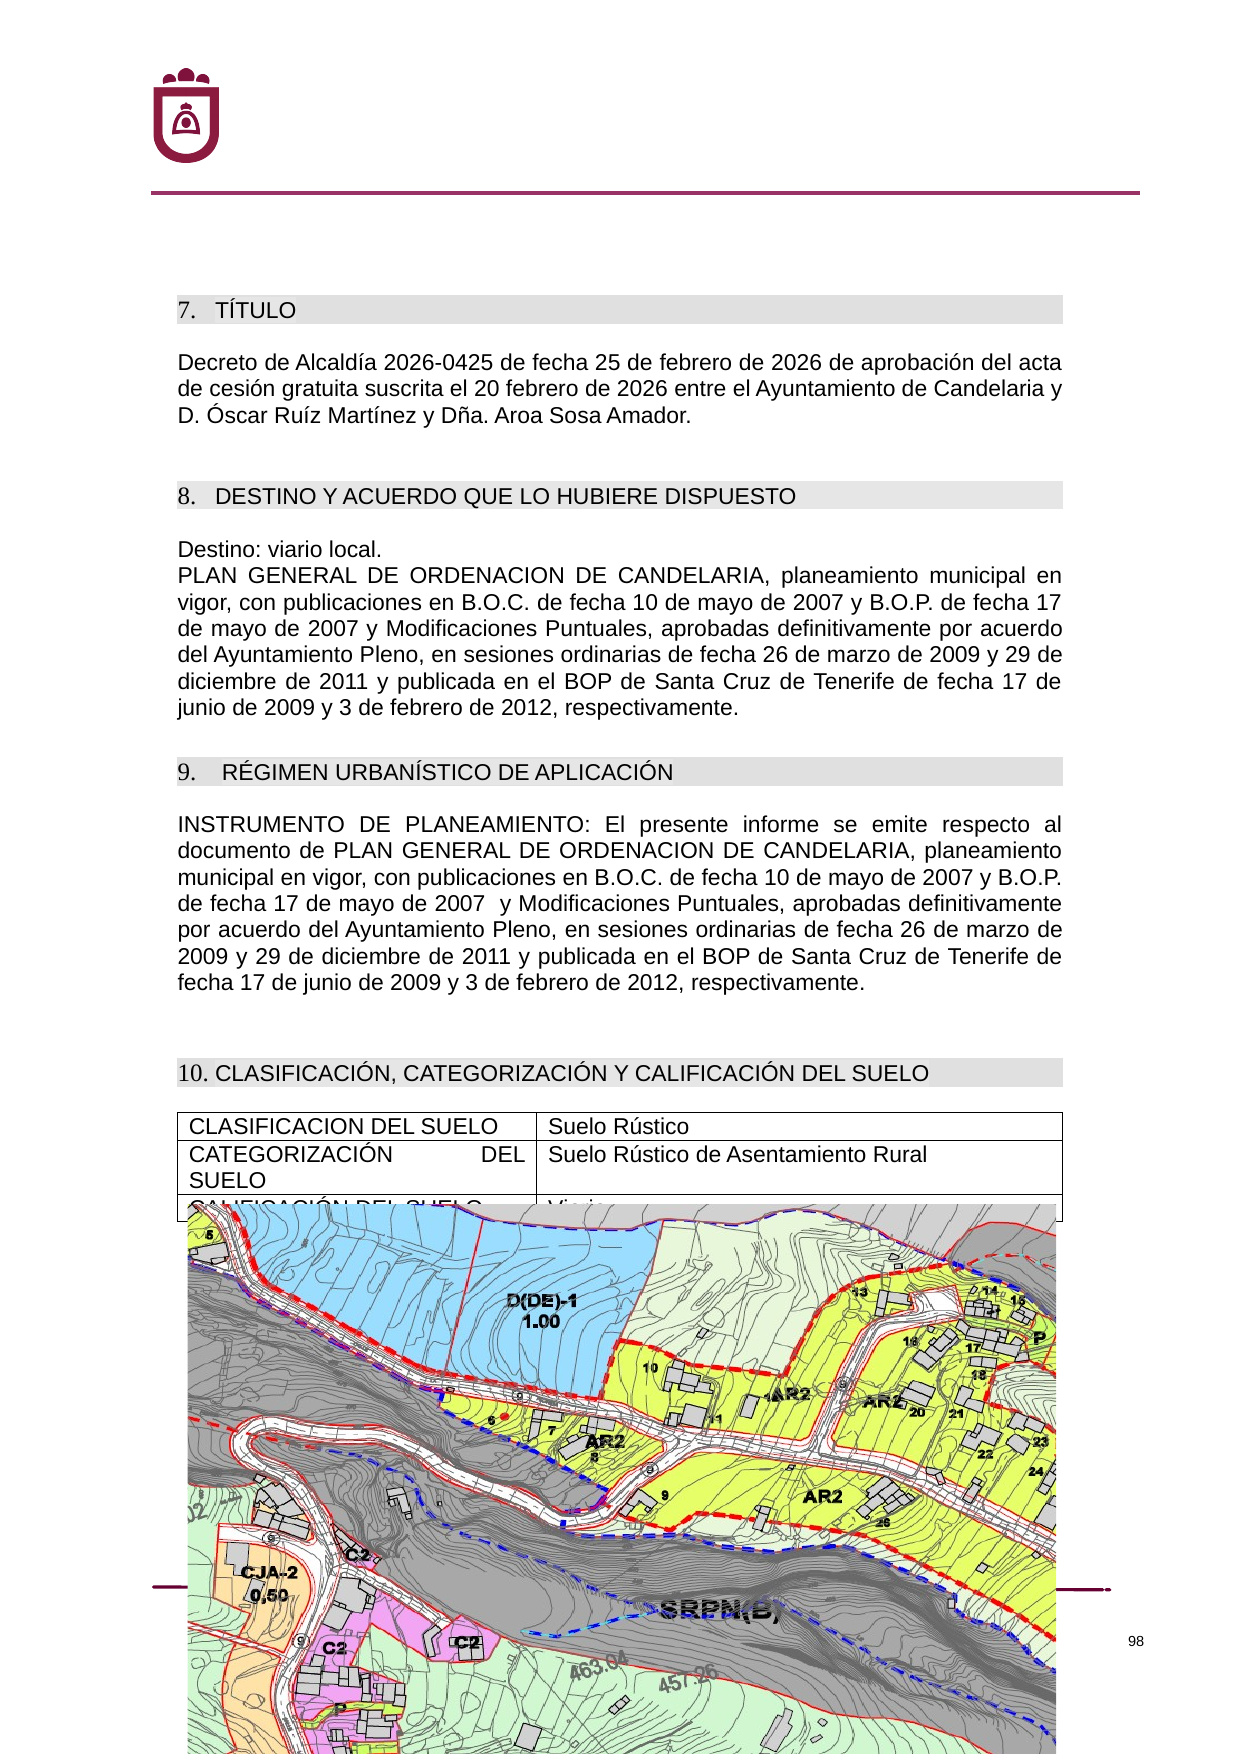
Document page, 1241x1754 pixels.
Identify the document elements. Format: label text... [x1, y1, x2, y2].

table_cell Suelo Rústico de Asentamiento Rural [537, 1141, 1062, 1193]
text Destino: viario local. [177, 536, 1063, 562]
text Decreto de Alcaldía 2026-0425 de fecha 25 de febrero de 2026 de aprobación del acta de cesión gratuita suscrita el 20 febrero de 2026 entre el Ayuntamiento de Candelaria y D. Óscar Ruíz Martínez y Dña. Aroa Sosa Amador. [177, 349, 1063, 428]
table_cell CATEGORIZACIÓN DEL SUELO [178, 1141, 536, 1193]
table_header Suelo Rústico [537, 1113, 1062, 1140]
text PLAN GENERAL DE ORDENACION DE CANDELARIA, planeamiento municipal en vigor, con publicaciones en B.O.C. de fecha 10 de mayo de 2007 y B.O.P. de fecha 17 de mayo de 2007 y Modificaciones Puntuales, aprobadas definitivamente por acuerdo del Ayuntamiento Pleno, en sesiones ordinarias de fecha 26 de marzo de 2009 y 29 de diciembre de 2011 y publicada en el BOP de Santa Cruz de Tenerife de fecha 17 de junio de 2009 y 3 de febrero de 2012, respectivamente. [177, 562, 1063, 720]
table_header CLASIFICACION DEL SUELO [178, 1113, 536, 1140]
list RÉGIMEN URBANÍSTICO DE APLICACIÓN [177, 757, 1063, 786]
table_cell Viario [537, 1195, 1062, 1221]
text INSTRUMENTO DE PLANEAMIENTO: El presente informe se emite respecto al documento de PLAN GENERAL DE ORDENACION DE CANDELARIA, planeamiento municipal en vigor, con publicaciones en B.O.C. de fecha 10 de mayo de 2007 y B.O.P. de fecha 17 de mayo de 2007 y Modificaciones Puntuales, aprobadas definitivamente por acuerdo del Ayuntamiento Pleno, en sesiones ordinarias de fecha 26 de marzo de 2009 y 29 de diciembre de 2011 y publicada en el BOP de Santa Cruz de Tenerife de fecha 17 de junio de 2009 y 3 de febrero de 2012, respectivamente. [177, 811, 1063, 995]
list CLASIFICACIÓN, CATEGORIZACIÓN Y CALIFICACIÓN DEL SUELO [177, 1058, 1063, 1087]
list TÍTULO [177, 295, 1063, 324]
table_cell CALIFICACIÓN DEL SUELO [178, 1195, 536, 1221]
list DESTINO Y ACUERDO QUE LO HUBIERE DISPUESTO [177, 481, 1063, 509]
